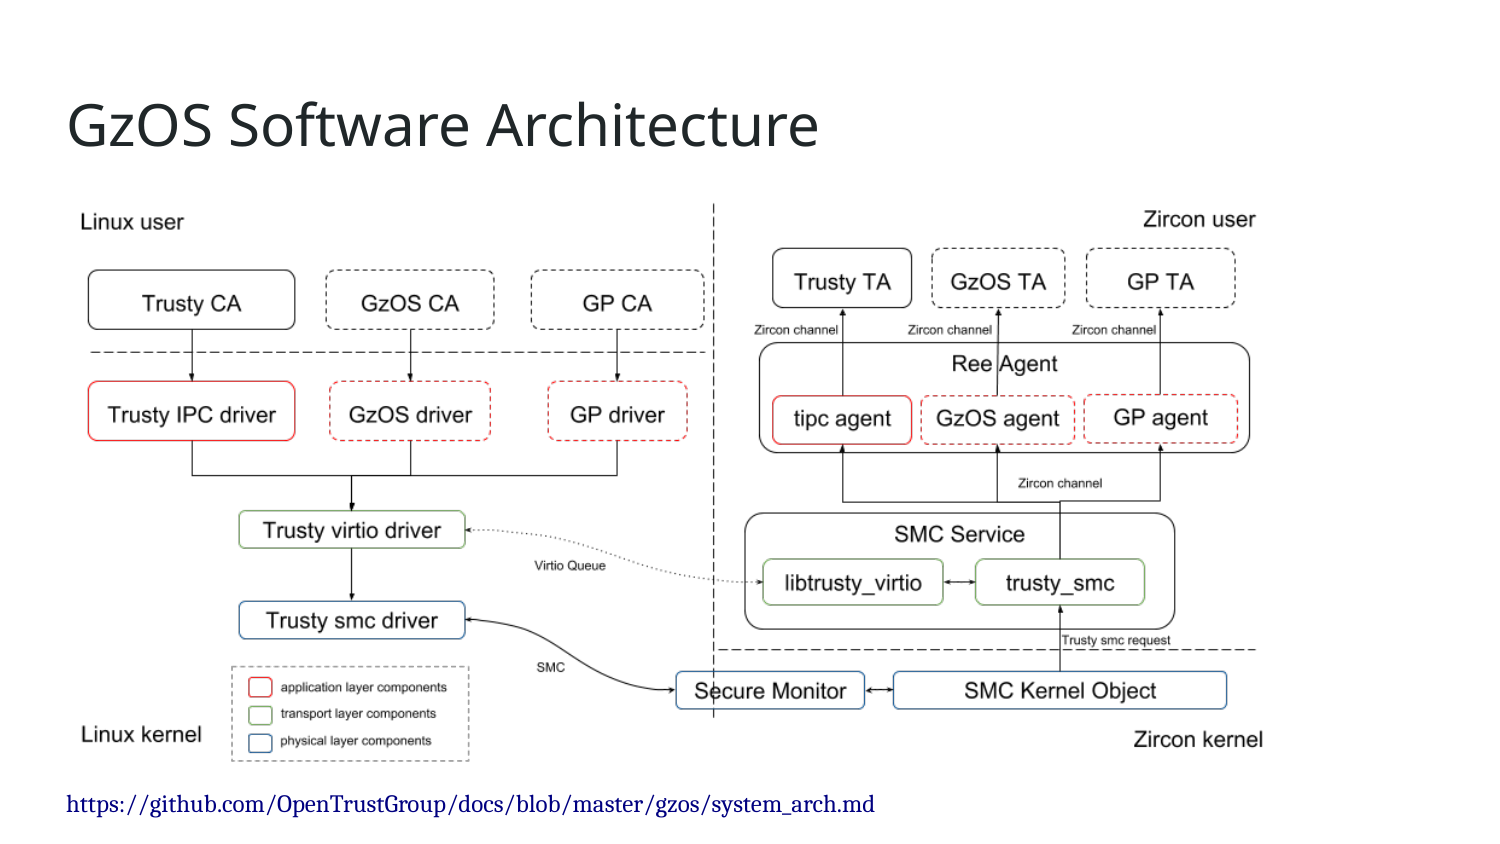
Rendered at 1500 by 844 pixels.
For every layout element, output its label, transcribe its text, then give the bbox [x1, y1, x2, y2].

picture [71, 191, 1278, 764]
title GzOS Software Architecture [51, 72, 1449, 167]
text_box https://github.com/OpenTrustGroup/docs/blob/master/gzos/system_arch.md [51, 772, 1051, 828]
